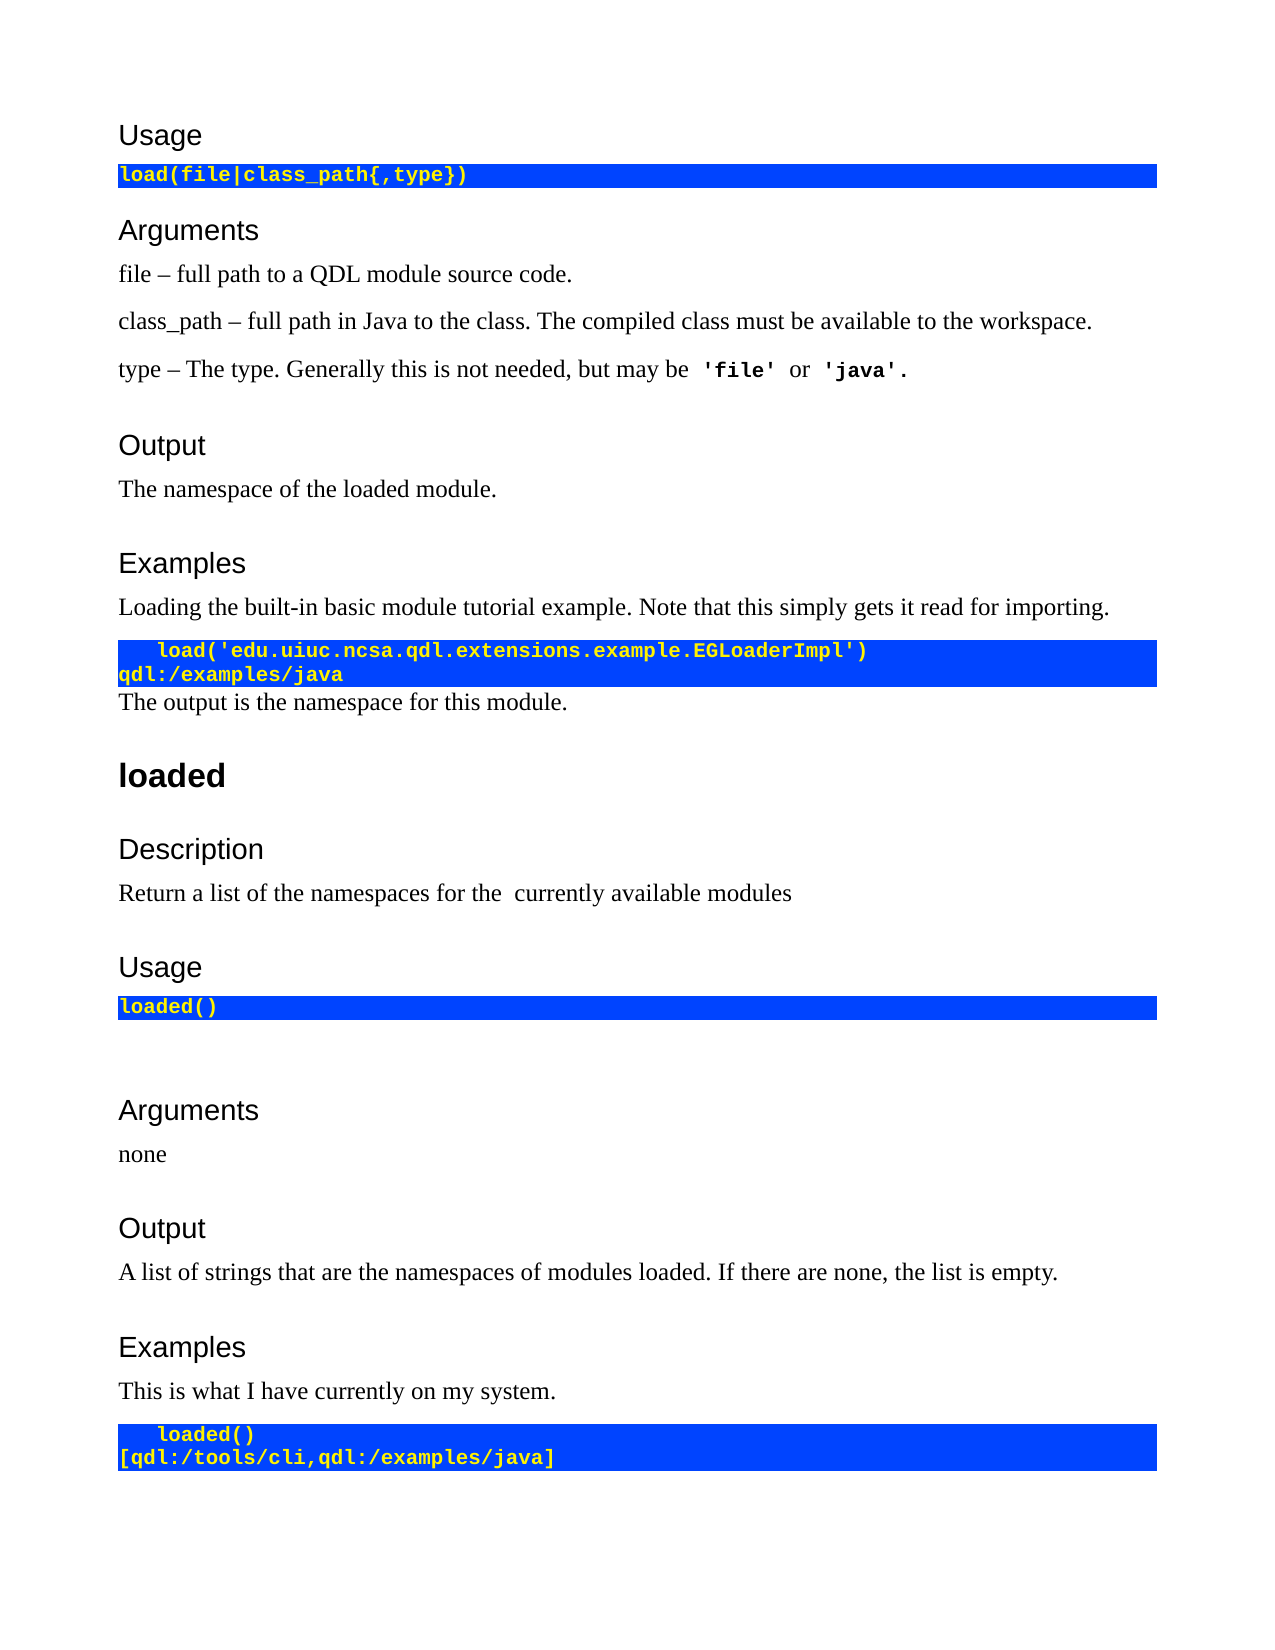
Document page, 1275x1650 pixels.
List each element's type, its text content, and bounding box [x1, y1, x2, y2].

text This is what I have currently on my system. [118, 1376, 1157, 1405]
text class_path – full path in Java to the class. The compiled class must be available to the workspace. [118, 306, 1157, 335]
text A list of strings that are the namespaces of modules loaded. If there are none, the list is empty. [118, 1257, 1157, 1286]
subtitle Description [118, 832, 1157, 865]
subtitle Examples [118, 1330, 1157, 1363]
text loaded() [118, 1424, 1157, 1447]
subtitle Arguments [118, 213, 1157, 246]
text load('edu.uiuc.ncsa.qdl.extensions.example.EGLoaderImpl') qdl:/examples/java [118, 640, 1157, 687]
text [qdl:/tools/cli,qdl:/examples/java] [118, 1447, 1157, 1471]
text load(file|class_path{,type}) [118, 164, 1157, 188]
text The output is the namespace for this module. [118, 687, 1157, 716]
subtitle Arguments [118, 1093, 1157, 1126]
subtitle Output [118, 428, 1157, 461]
text none [118, 1139, 1157, 1167]
text type – The type. Generally this is not needed, but may be 'file' or 'java'. [118, 354, 1157, 384]
text file – full path to a QDL module source code. [118, 259, 1157, 288]
subtitle Examples [118, 546, 1157, 580]
text The namespace of the loaded module. [118, 474, 1157, 502]
subtitle Usage [118, 118, 1157, 152]
text loaded() [118, 996, 1157, 1020]
subtitle Output [118, 1211, 1157, 1245]
text Loading the built-in basic module tutorial example. Note that this simply gets it read for importing. [118, 592, 1157, 621]
subtitle Usage [118, 950, 1157, 984]
subtitle loaded [118, 756, 1157, 794]
text Return a list of the namespaces for the currently available modules [118, 878, 1157, 907]
